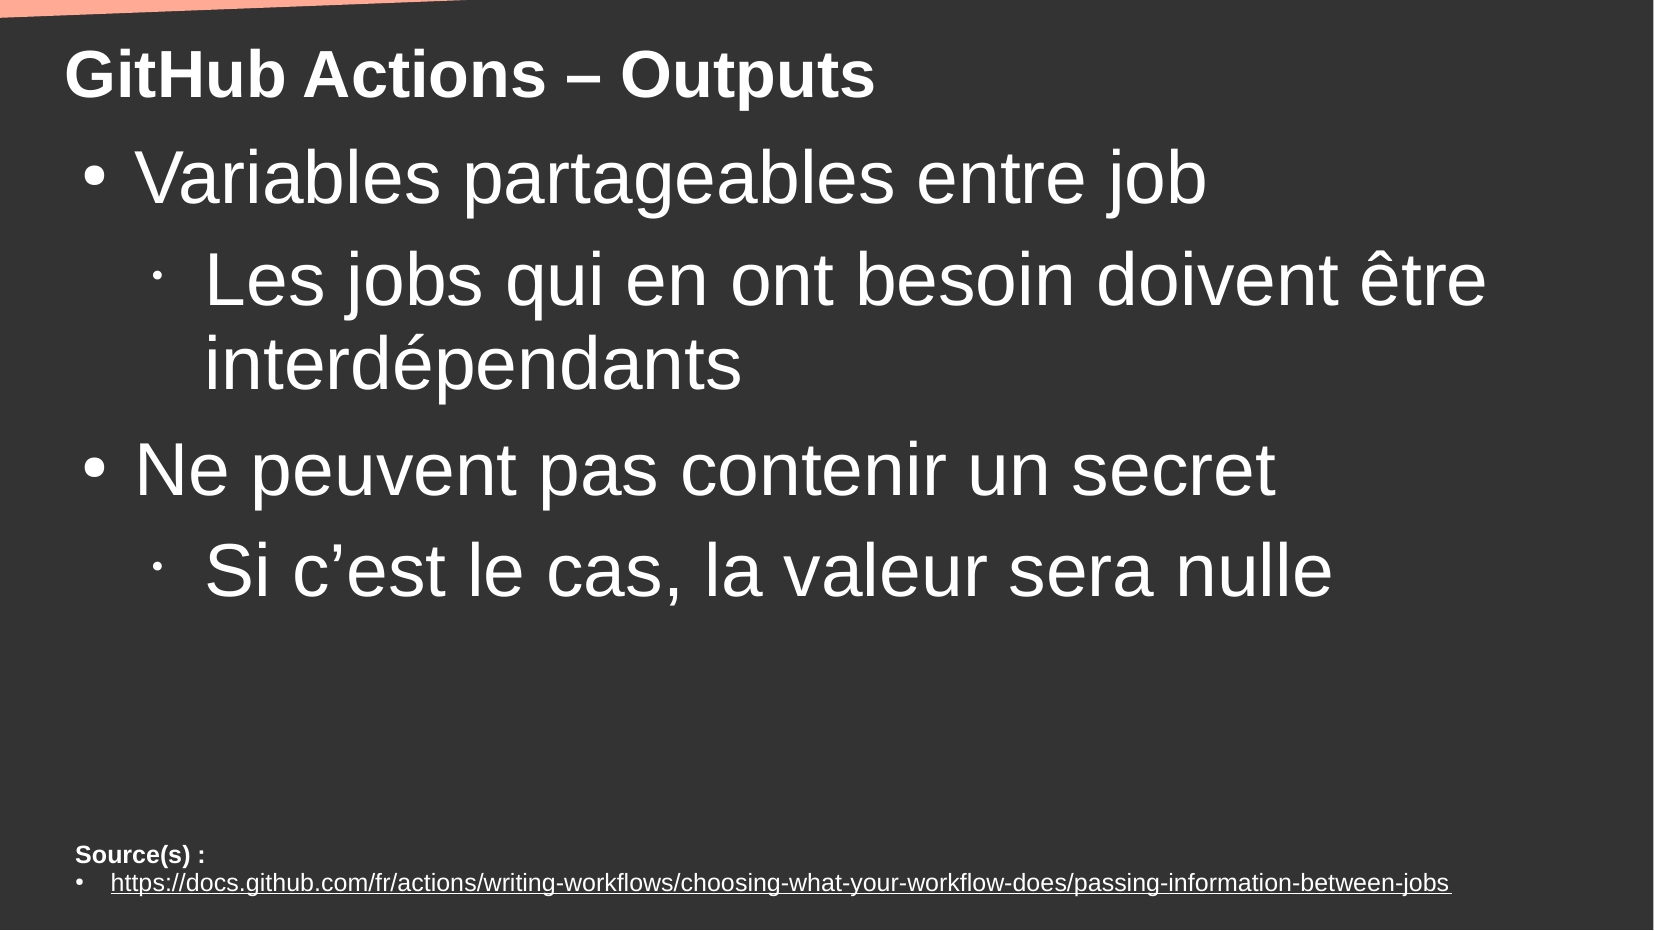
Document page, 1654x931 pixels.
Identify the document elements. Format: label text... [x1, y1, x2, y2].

text_box Source(s) : https://docs.github.com/fr/actions/writing-workflows/choosing-what-your-workflow-does/passing-information-between-jobs [60, 795, 1595, 905]
list Variables partageables entre job Les jobs qui en ont besoin doivent être interdépendants Ne peuvent pas contenir un secret Si c’est le cas, la valeur sera nulle [63, 135, 1630, 721]
title GitHub Actions – Outputs [64, 37, 1577, 119]
text_box [0, 0, 467, 18]
